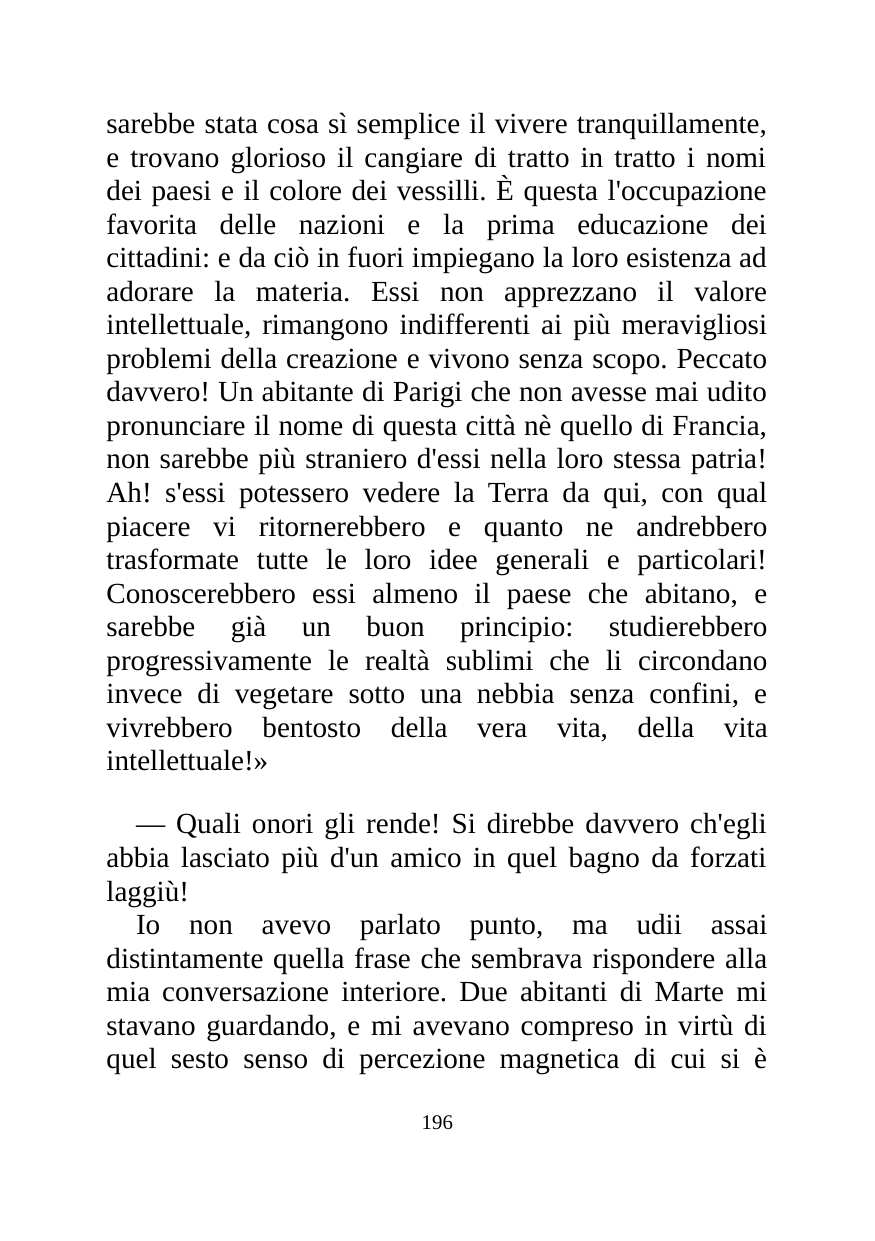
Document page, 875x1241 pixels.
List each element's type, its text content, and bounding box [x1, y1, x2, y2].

text Io non avevo parlato punto, ma udii assai distintamente quella frase che sembrava rispondere alla mia conversazione interiore. Due abitanti di Marte mi stavano guardando, e mi avevano compreso in virtù di quel sesto senso di percezione magnetica di cui si è [106, 907, 768, 1075]
text — Quali onori gli rende! Si direbbe davvero ch'egli abbia lasciato più d'un amico in quel bagno da forzati laggiù! [106, 807, 768, 907]
text sarebbe stata cosa sì semplice il vivere tranquillamente, e trovano glorioso il cangiare di tratto in tratto i nomi dei paesi e il colore dei vessilli. È questa l'occupazione favorita delle nazioni e la prima educazione dei cittadini: e da ciò in fuori impiegano la loro esistenza ad adorare la materia. Essi non apprezzano il valore intellettuale, rimangono indifferenti ai più meravigliosi problemi della creazione e vivono senza scopo. Peccato davvero! Un abitante di Parigi che non avesse mai udito pronunciare il nome di questa città nè quello di Francia, non sarebbe più straniero d'essi nella loro stessa patria! Ah! s'essi potessero vedere la Terra da qui, con qual piacere vi ritornerebbero e quanto ne andrebbero trasformate tutte le loro idee generali e particolari! Conoscerebbero essi almeno il paese che abitano, e sarebbe già un buon principio: studierebbero progressivamente le realtà sublimi che li circondano invece di vegetare sotto una nebbia senza confini, e vivrebbero bentosto della vera vita, della vita intellettuale!» [106, 106, 768, 777]
